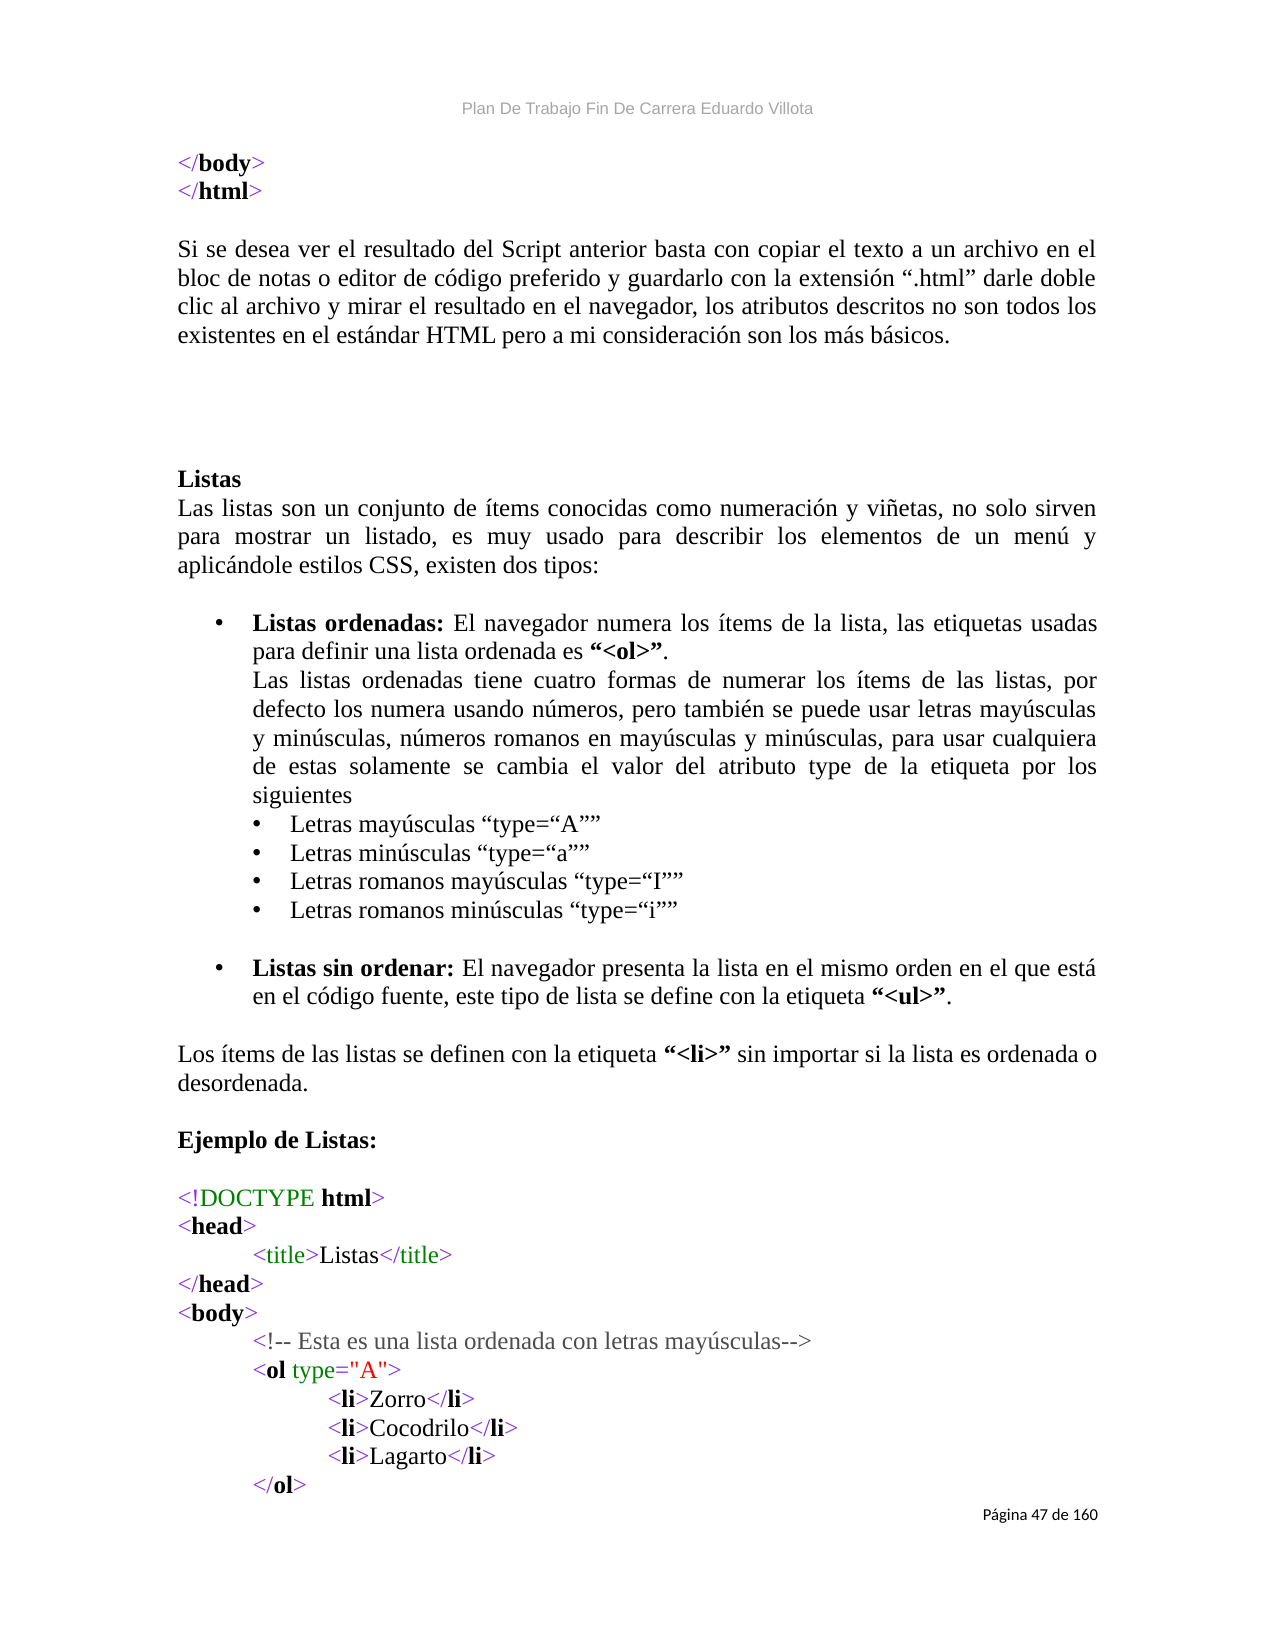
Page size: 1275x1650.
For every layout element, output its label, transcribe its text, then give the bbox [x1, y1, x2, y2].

text </html> [177, 176, 1098, 205]
list <!-- Esta es una lista ordenada con letras mayúsculas--> [177, 1326, 1098, 1355]
list Letras romanos minúsculas “type=“i”” [252, 895, 1098, 924]
list Ejemplo de Listas: [177, 1125, 1098, 1154]
list <li>Zorro</li> [177, 1384, 1098, 1413]
list <head> [177, 1211, 1098, 1240]
list Letras minúsculas “type=“a”” [252, 838, 1098, 866]
text </body> [177, 148, 1098, 176]
list Listas sin ordenar: El navegador presenta la lista en el mismo orden en el que está en el código fuente, este tipo de lista se define con la etiqueta “<ul>”. [215, 953, 1098, 1010]
text Las listas son un conjunto de ítems conocidas como numeración y viñetas, no solo sirven para mostrar un listado, es muy usado para describir los elementos de un menú y aplicándole estilos CSS, existen dos tipos: [177, 493, 1098, 579]
list <!DOCTYPE html> [177, 1183, 1098, 1211]
list </ol> [177, 1470, 1098, 1499]
text Si se desea ver el resultado del Script anterior basta con copiar el texto a un archivo en el bloc de notas o editor de código preferido y guardarlo con la extensión “.html” darle doble clic al archivo y mirar el resultado en el navegador, los atributos descritos no son todos los existentes en el estándar HTML pero a mi consideración son los más básicos. [177, 234, 1098, 349]
list <ol type="A"> [177, 1355, 1098, 1384]
list Listas ordenadas: El navegador numera los ítems de la lista, las etiquetas usadas para definir una lista ordenada es “<ol>”. [215, 608, 1098, 665]
list <li>Lagarto</li> [177, 1441, 1098, 1470]
list Las listas ordenadas tiene cuatro formas de numerar los ítems de las listas, por defecto los numera usando números, pero también se puede usar letras mayúsculas y minúsculas, números romanos en mayúsculas y minúsculas, para usar cualquiera de estas solamente se cambia el valor del atributo type de la etiqueta por los siguientes [215, 665, 1098, 809]
list </head> [177, 1269, 1098, 1298]
text Listas [177, 464, 1098, 493]
list Letras romanos mayúsculas “type=“I”” [252, 866, 1098, 895]
list <li>Cocodrilo</li> [177, 1413, 1098, 1441]
list Los ítems de las listas se definen con la etiqueta “<li>” sin importar si la lista es ordenada o desordenada. [177, 1039, 1098, 1096]
list Letras mayúsculas “type=“A”” [252, 809, 1098, 838]
list <body> [177, 1298, 1098, 1326]
list <title>Listas</title> [177, 1240, 1098, 1269]
